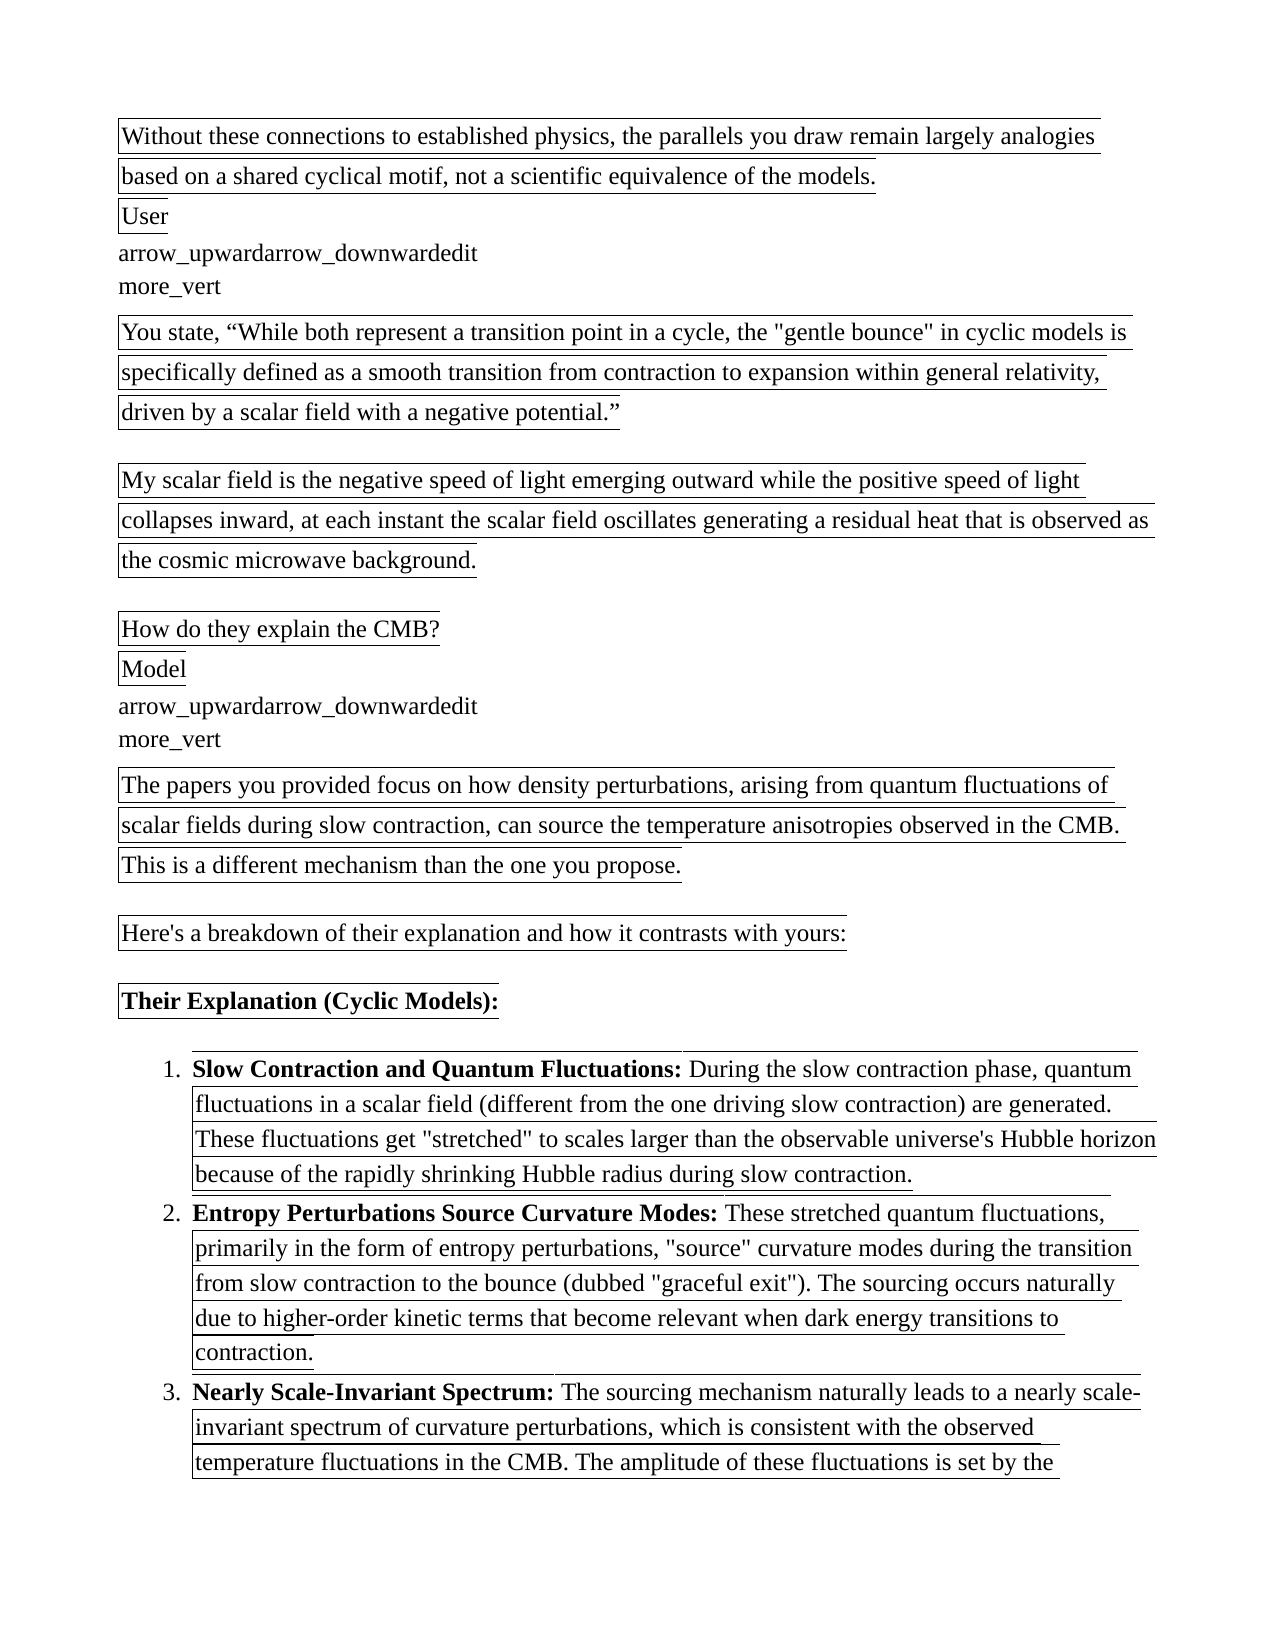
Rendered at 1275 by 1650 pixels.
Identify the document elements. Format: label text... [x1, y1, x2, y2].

text more_vert [118, 724, 1157, 752]
list Nearly Scale-Invariant Spectrum: The sourcing mechanism naturally leads to a nearly scale-invariant spectrum of curvature perturbations, which is consistent with the observed temperature fluctuations in the CMB. The amplitude of these fluctuations is set by the [162, 1374, 1157, 1478]
list Entropy Perturbations Source Curvature Modes: These stretched quantum fluctuations, primarily in the form of entropy perturbations, "source" curvature modes during the transition from slow contraction to the bounce (dubbed "graceful exit"). The sourcing occurs naturally due to higher-order kinetic terms that become relevant when dark energy transitions to contraction. [162, 1195, 1157, 1369]
text My scalar field is the negative speed of light emerging outward while the positive speed of light collapses inward, at each instant the scalar field oscillates generating a residual heat that is observed as the cosmic microwave background. [118, 463, 1157, 577]
text You state, “While both represent a transition point in a cycle, the "gentle bounce" in cyclic models is specifically defined as a smooth transition from contraction to expansion within general relativity, driven by a scalar field with a negative potential.” [118, 314, 1157, 429]
text Here's a breakdown of their explanation and how it contrasts with yours: [119, 915, 1157, 950]
text arrow_upwardarrow_downwardedit [118, 691, 1157, 719]
text Model [119, 651, 1157, 686]
text arrow_upwardarrow_downwardedit [118, 238, 1157, 267]
text Their Explanation (Cyclic Models): [119, 983, 1157, 1018]
list Slow Contraction and Quantum Fluctuations: During the slow contraction phase, quantum fluctuations in a scalar field (different from the one driving slow contraction) are generated. These fluctuations get "stretched" to scales larger than the observable universe's Hubble horizon because of the rapidly shrinking Hubble radius during slow contraction. [162, 1051, 1157, 1191]
text User [119, 198, 1157, 233]
text Without these connections to established physics, the parallels you draw remain largely analogies based on a shared cyclical motif, not a scientific equivalence of the models. [118, 118, 1157, 193]
text The papers you provided focus on how density perturbations, arising from quantum fluctuations of scalar fields during slow contraction, can source the temperature anisotropies observed in the CMB. This is a different mechanism than the one you propose. [118, 767, 1157, 882]
text more_vert [118, 271, 1157, 300]
text How do they explain the CMB? [119, 611, 1157, 646]
